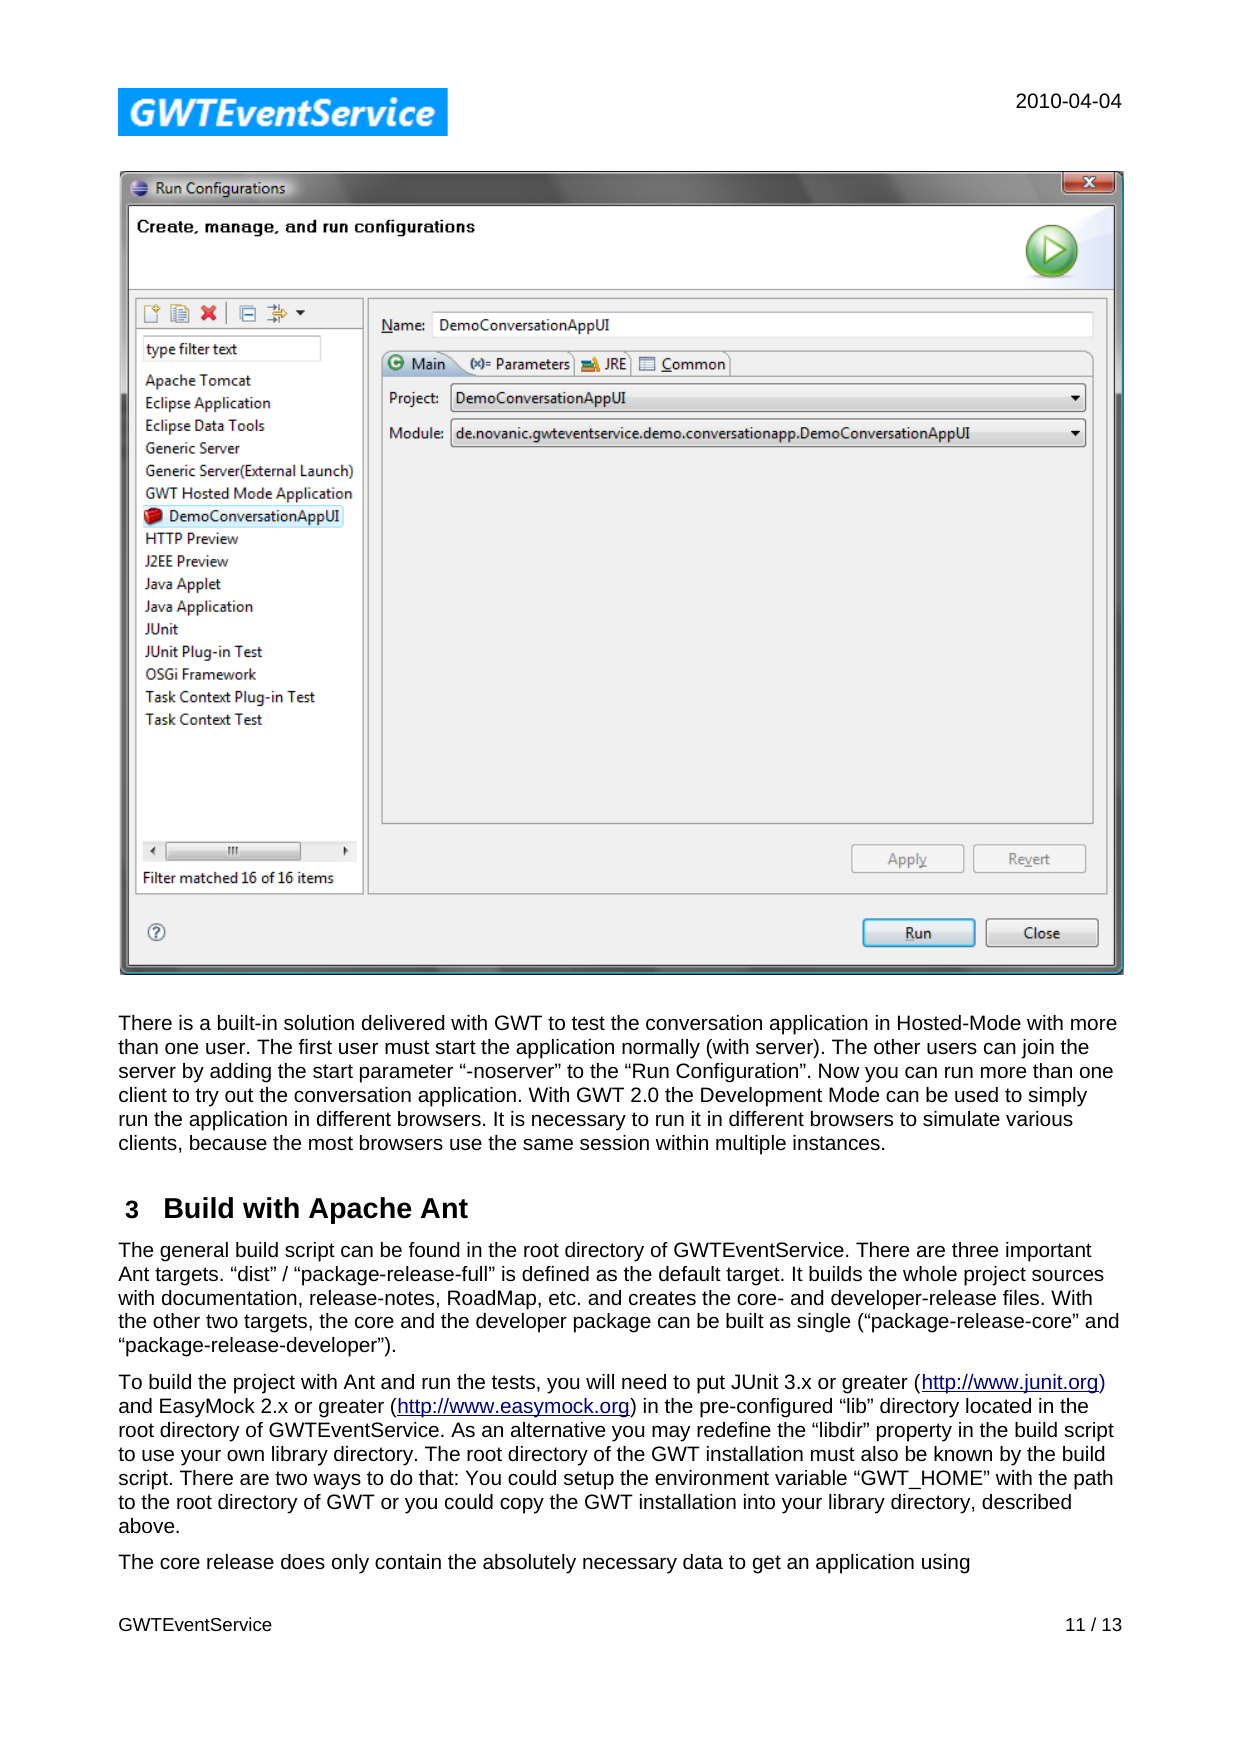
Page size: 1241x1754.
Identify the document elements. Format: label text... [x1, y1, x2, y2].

text To build the project with Ant and run the tests, you will need to put JUnit 3.x or greater (http://www.junit.org) and EasyMock 2.x or greater (http://www.easymock.org) in the pre-configured “lib” directory located in the root directory of GWTEventService. As an alternative you may redefine the “libdir” property in the build script to use your own library directory. The root directory of the GWT installation must also be known by the build script. There are two ways to do that: You could setup the environment variable “GWT_HOME” with the path to the root directory of GWT or you could copy the GWT installation into your library directory, described above. [118, 1370, 1122, 1537]
text There is a built-in solution delivered with GWT to test the conversation application in Hosted-Mode with more than one user. The first user must start the application normally (with server). The other users can join the server by adding the start parameter “-noserver” to the “Run Configuration”. Now you can run more than one client to try out the conversation application. With GWT 2.0 the Development Mode can be used to simply run the application in different browsers. It is necessary to run it in different browsers to simulate various clients, because the most browsers use the same session within multiple instances. [118, 1011, 1122, 1154]
text The general build script can be found in the root directory of GWTEventService. There are three important Ant targets. “dist” / “package-release-full” is defined as the default target. It builds the whole project sources with documentation, release-notes, RoadMap, etc. and creates the core- and developer-release files. With the other two targets, the core and the developer package can be built as single (“package-release-core” and “package-release-developer”). [118, 1237, 1122, 1357]
picture [118, 88, 448, 136]
text The core release does only contain the absolutely necessary data to get an application using [118, 1550, 1122, 1574]
subtitle Build with Apache Ant [118, 1192, 1122, 1225]
picture [119, 171, 1124, 975]
